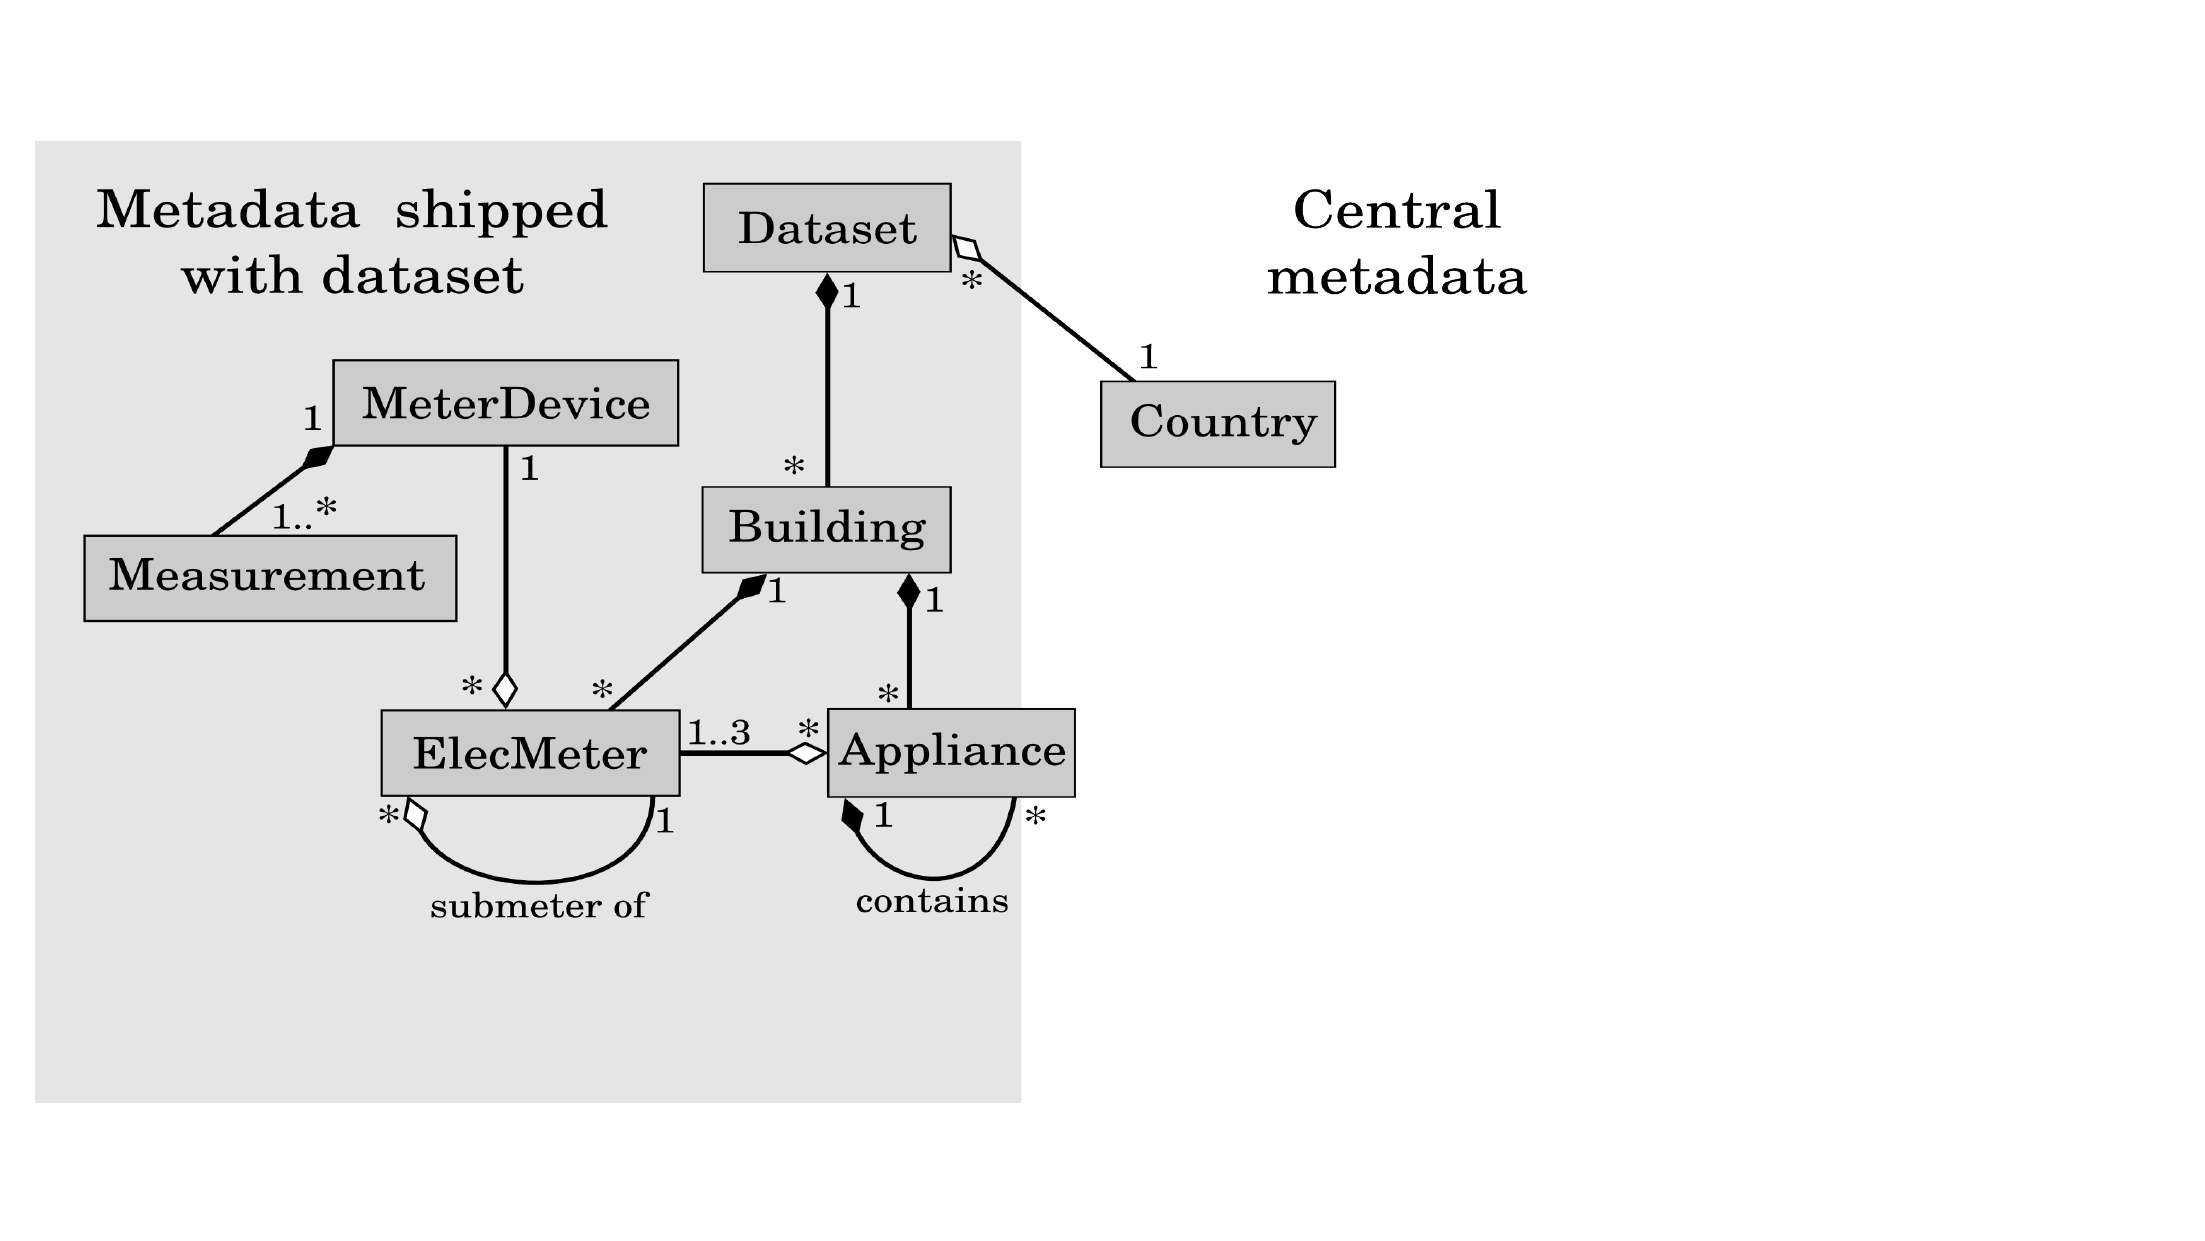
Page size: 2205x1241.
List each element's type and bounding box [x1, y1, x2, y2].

picture [35, 141, 1597, 1103]
